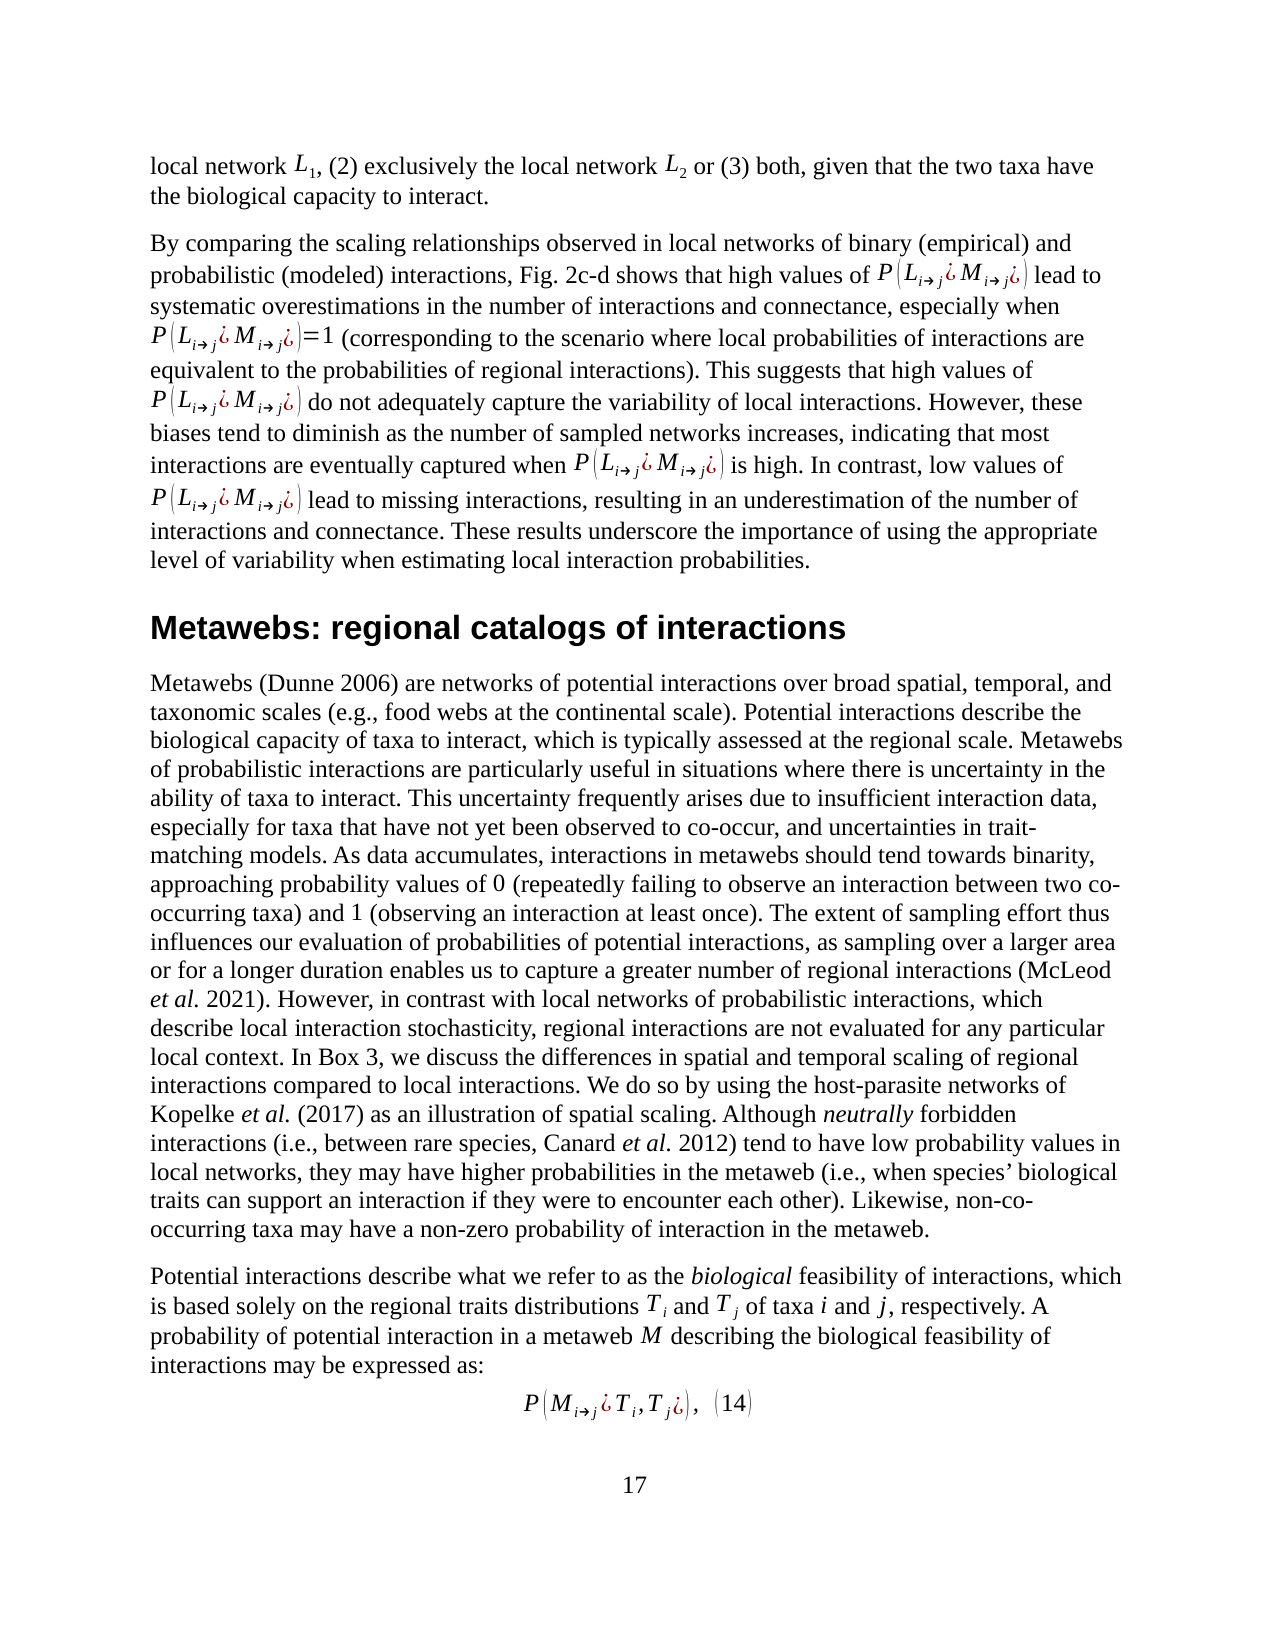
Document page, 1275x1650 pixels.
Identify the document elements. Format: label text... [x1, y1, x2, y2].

text local network , (2) exclusively the local network or (3) both, given that the two taxa have the biological capacity to interact. [150, 150, 1125, 210]
text By comparing the scaling relationships observed in local networks of binary (empirical) and probabilistic (modeled) interactions, Fig. 2c-d shows that high values of lead to systematic overestimations in the number of interactions and connectance, especially when (corresponding to the scenario where local probabilities of interactions are equivalent to the probabilities of regional interactions). This suggests that high values of do not adequately capture the variability of local interactions. However, these biases tend to diminish as the number of sampled networks increases, indicating that most interactions are eventually captured when is high. In contrast, low values of lead to missing interactions, resulting in an underestimation of the number of interactions and connectance. These results underscore the importance of using the appropriate level of variability when estimating local interaction probabilities. [150, 228, 1125, 574]
subtitle Metawebs: regional catalogs of interactions [150, 608, 1125, 647]
text Metawebs (Dunne 2006) are networks of potential interactions over broad spatial, temporal, and taxonomic scales (e.g., food webs at the continental scale). Potential interactions describe the biological capacity of taxa to interact, which is typically assessed at the regional scale. Metawebs of probabilistic interactions are particularly useful in situations where there is uncertainty in the ability of taxa to interact. This uncertainty frequently arises due to insufficient interaction data, especially for taxa that have not yet been observed to co-occur, and uncertainties in trait-matching models. As data accumulates, interactions in metawebs should tend towards binarity, approaching probability values of (repeatedly failing to observe an interaction between two co-occurring taxa) and (observing an interaction at least once). The extent of sampling effort thus influences our evaluation of probabilities of potential interactions, as sampling over a larger area or for a longer duration enables us to capture a greater number of regional interactions (McLeod et al. 2021). However, in contrast with local networks of probabilistic interactions, which describe local interaction stochasticity, regional interactions are not evaluated for any particular local context. In Box 3, we discuss the differences in spatial and temporal scaling of regional interactions compared to local interactions. We do so by using the host-parasite networks of Kopelke et al. (2017) as an illustration of spatial scaling. Although neutrally forbidden interactions (i.e., between rare species, Canard et al. 2012) tend to have low probability values in local networks, they may have higher probabilities in the metaweb (i.e., when species’ biological traits can support an interaction if they were to encounter each other). Likewise, non-co-occurring taxa may have a non-zero probability of interaction in the metaweb. [150, 668, 1125, 1243]
text Potential interactions describe what we refer to as the biological feasibility of interactions, which is based solely on the regional traits distributions and of taxa and , respectively. A probability of potential interaction in a metaweb describing the biological feasibility of interactions may be expressed as: [150, 1261, 1125, 1378]
